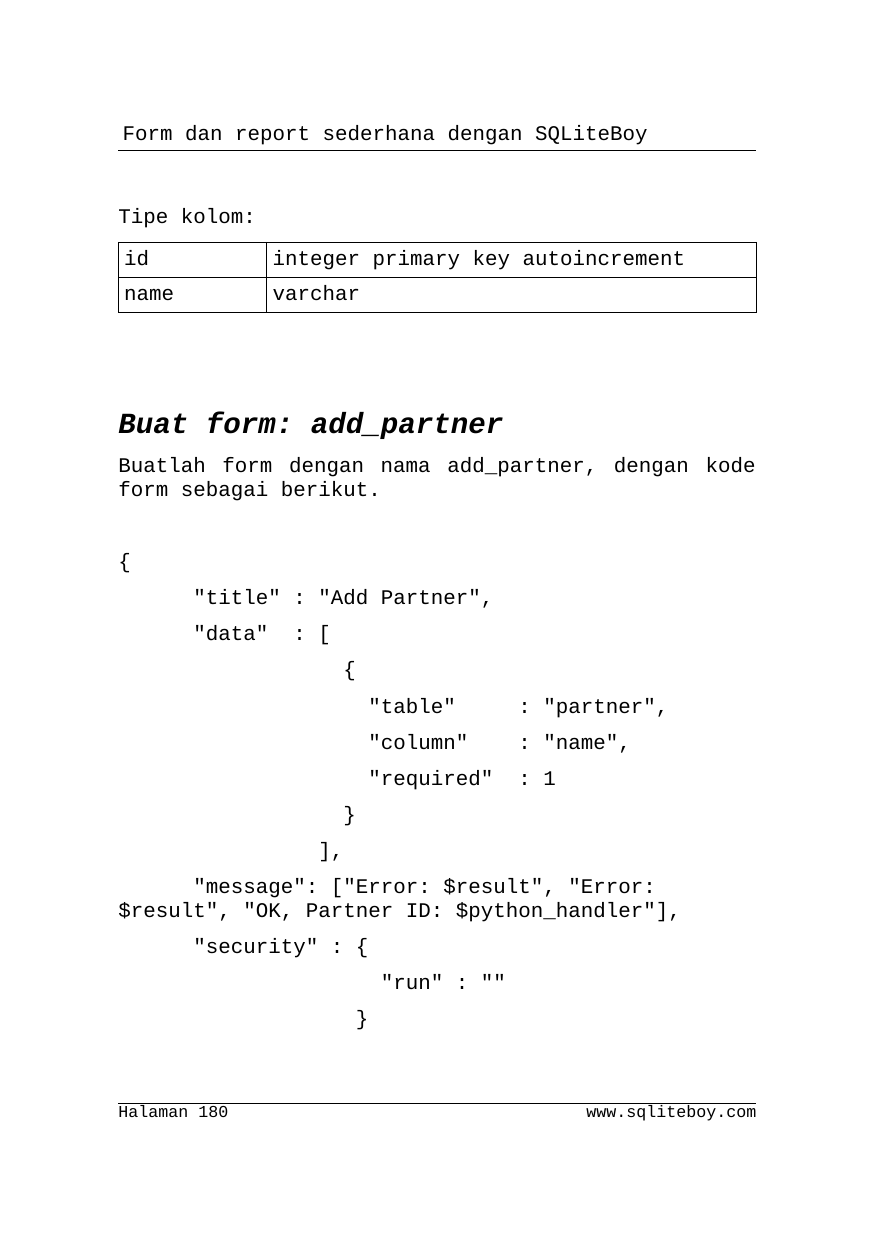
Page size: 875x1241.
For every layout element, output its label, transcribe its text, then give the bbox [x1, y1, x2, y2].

table_header integer primary key autoincrement [267, 243, 756, 277]
text "title" : "Add Partner", [118, 587, 756, 611]
text } [118, 1008, 756, 1032]
text ], [118, 840, 756, 864]
text "data" : [ [118, 623, 756, 647]
text "column" : "name", [118, 732, 756, 755]
table_header id [119, 243, 266, 277]
table_cell varchar [267, 278, 756, 312]
text { [118, 659, 756, 683]
text "security" : { [118, 936, 756, 960]
text "table" : "partner", [118, 696, 756, 719]
table_cell name [119, 278, 266, 312]
text Tipe kolom: [118, 206, 756, 229]
subtitle Buat form: add_partner [118, 409, 756, 443]
text "required" : 1 [118, 768, 756, 792]
text { [118, 551, 756, 575]
text Buatlah form dengan nama add_partner, dengan kode form sebagai berikut. [118, 455, 756, 502]
text } [118, 804, 756, 828]
text "run" : "" [118, 972, 756, 996]
text "message": ["Error: $result", "Error: $result", "OK, Partner ID: $python_handler"], [118, 876, 756, 924]
